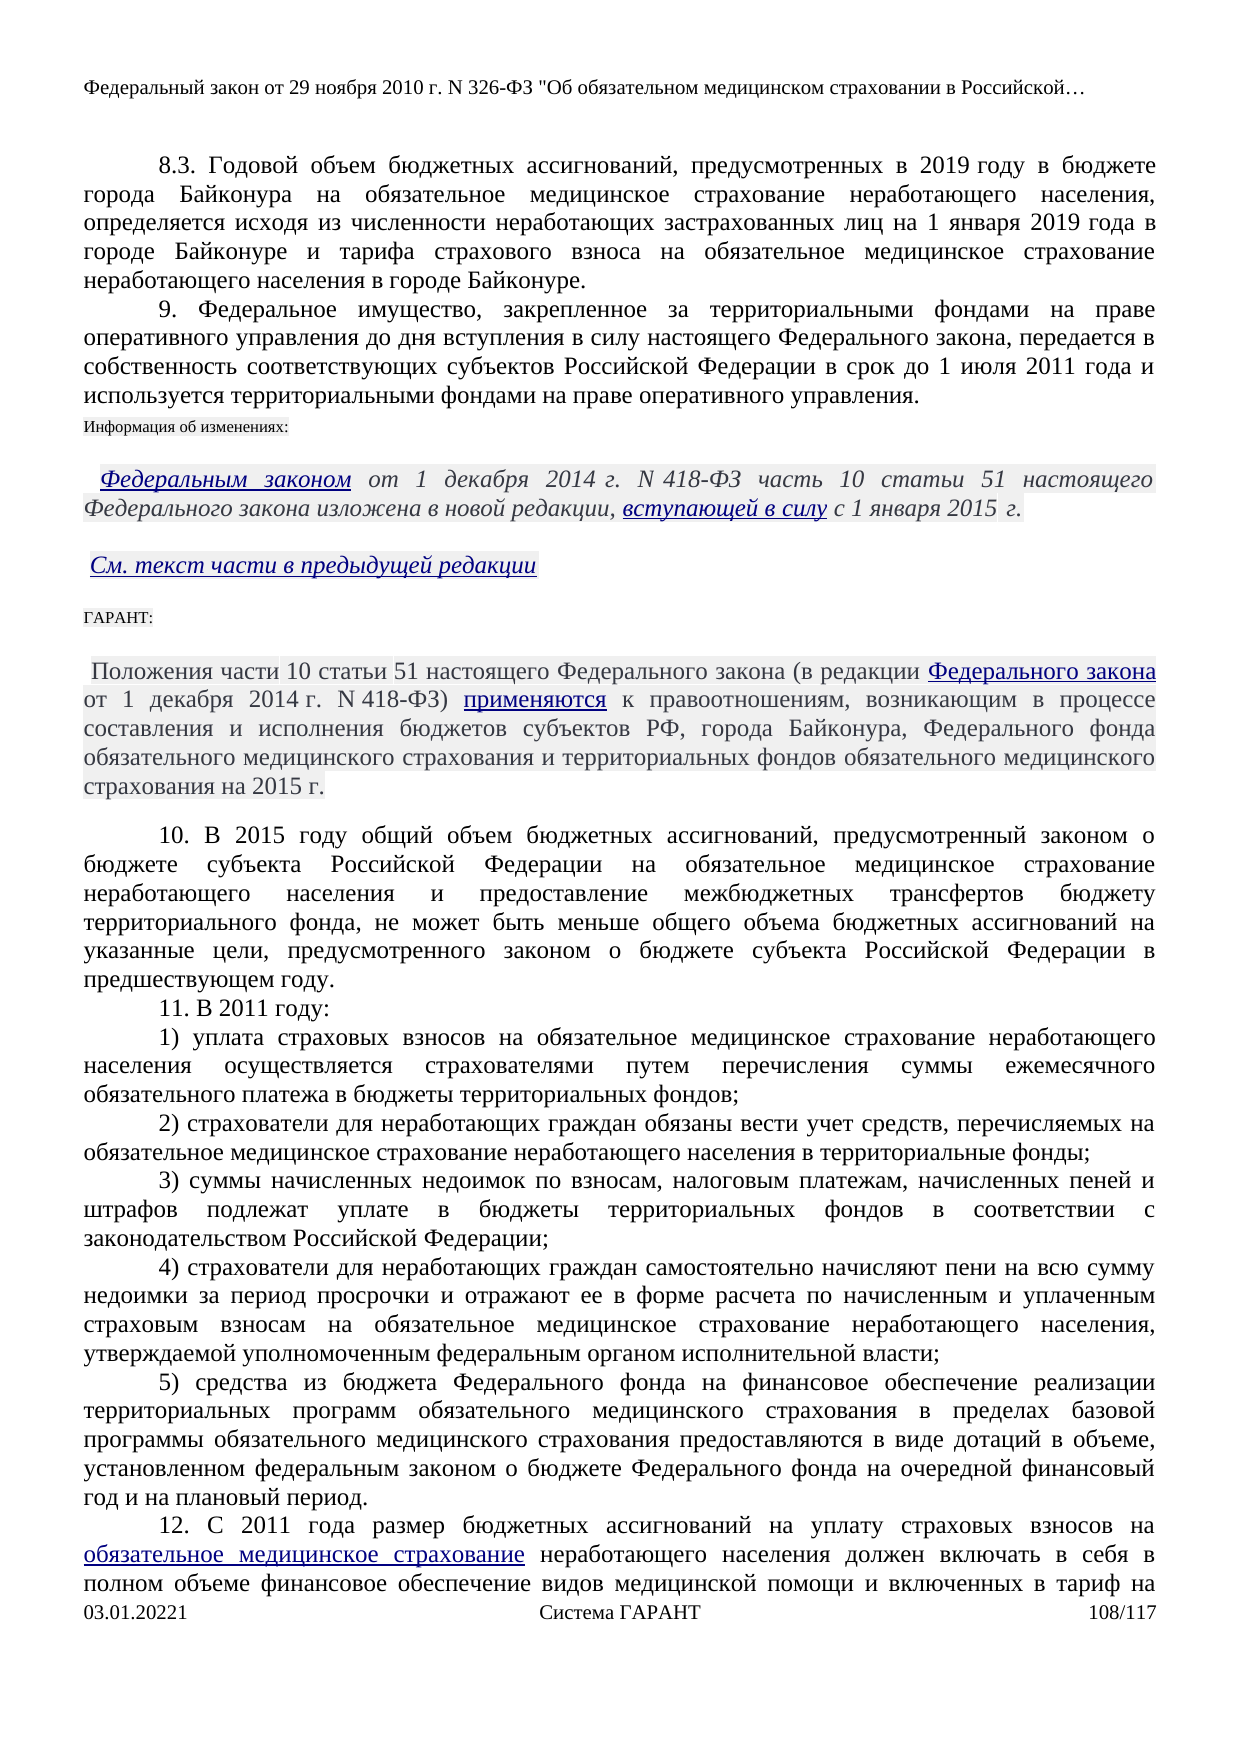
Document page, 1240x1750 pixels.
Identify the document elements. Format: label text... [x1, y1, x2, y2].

text 10. В 2015 году общий объем бюджетных ассигнований, предусмотренный законом о бюджете субъекта Российской Федерации на обязательное медицинское страхование неработающего населения и предоставление межбюджетных трансфертов бюджету территориального фонда, не может быть меньше общего объема бюджетных ассигнований на указанные цели, предусмотренного законом о бюджете субъекта Российской Федерации в предшествующем году. [83, 820, 1156, 993]
text 3) суммы начисленных недоимок по взносам, налоговым платежам, начисленных пеней и штрафов подлежат уплате в бюджеты территориальных фондов в соответствии с законодательством Российской Федерации; [83, 1165, 1156, 1252]
text ГАРАНТ: [83, 608, 1156, 627]
text Информация об изменениях: [83, 417, 1156, 436]
text 4) страхователи для неработающих граждан самостоятельно начисляют пени на всю сумму недоимки за период просрочки и отражают ее в форме расчета по начисленным и уплаченным страховым взносам на обязательное медицинское страхование неработающего населения, утверждаемой уполномоченным федеральным органом исполнительной власти; [83, 1252, 1156, 1367]
text 2) страхователи для неработающих граждан обязаны вести учет средств, перечисляемых на обязательное медицинское страхование неработающего населения в территориальные фонды; [83, 1108, 1156, 1165]
text 9. Федеральное имущество, закрепленное за территориальными фондами на праве оперативного управления до дня вступления в силу настоящего Федерального закона, передается в собственность соответствующих субъектов Российской Федерации в срок до 1 июля 2011 года и используется территориальными фондами на праве оперативного управления. [83, 294, 1156, 409]
text 8.3. Годовой объем бюджетных ассигнований, предусмотренных в 2019 году в бюджете города Байконура на обязательное медицинское страхование неработающего населения, определяется исходя из численности неработающих застрахованных лиц на 1 января 2019 года в городе Байконуре и тарифа страхового взноса на обязательное медицинское страхование неработающего населения в городе Байконуре. [83, 150, 1156, 294]
text Федеральным законом от 1 декабря 2014 г. N 418-ФЗ часть 10 статьи 51 настоящего Федерального закона изложена в новой редакции, вступающей в силу с 1 января 2015 г. [83, 464, 1156, 522]
text См. текст части в предыдущей редакции [83, 551, 1156, 579]
text 12. С 2011 года размер бюджетных ассигнований на уплату страховых взносов на обязательное медицинское страхование неработающего населения должен включать в себя в полном объеме финансовое обеспечение видов медицинской помощи и включенных в тариф на [83, 1510, 1156, 1597]
text 1) уплата страховых взносов на обязательное медицинское страхование неработающего населения осуществляется страхователями путем перечисления суммы ежемесячного обязательного платежа в бюджеты территориальных фондов; [83, 1022, 1156, 1108]
text 11. В 2011 году: [83, 993, 1156, 1022]
text 5) средства из бюджета Федерального фонда на финансовое обеспечение реализации территориальных программ обязательного медицинского страхования в пределах базовой программы обязательного медицинского страхования предоставляются в виде дотаций в объеме, установленном федеральным законом о бюджете Федерального фонда на очередной финансовый год и на плановый период. [83, 1367, 1156, 1510]
text Положения части 10 статьи 51 настоящего Федерального закона (в редакции Федерального закона от 1 декабря 2014 г. N 418-ФЗ) применяются к правоотношениям, возникающим в процессе составления и исполнения бюджетов субъектов РФ, города Байконура, Федерального фонда обязательного медицинского страхования и территориальных фондов обязательного медицинского страхования на 2015 г. [83, 656, 1156, 799]
